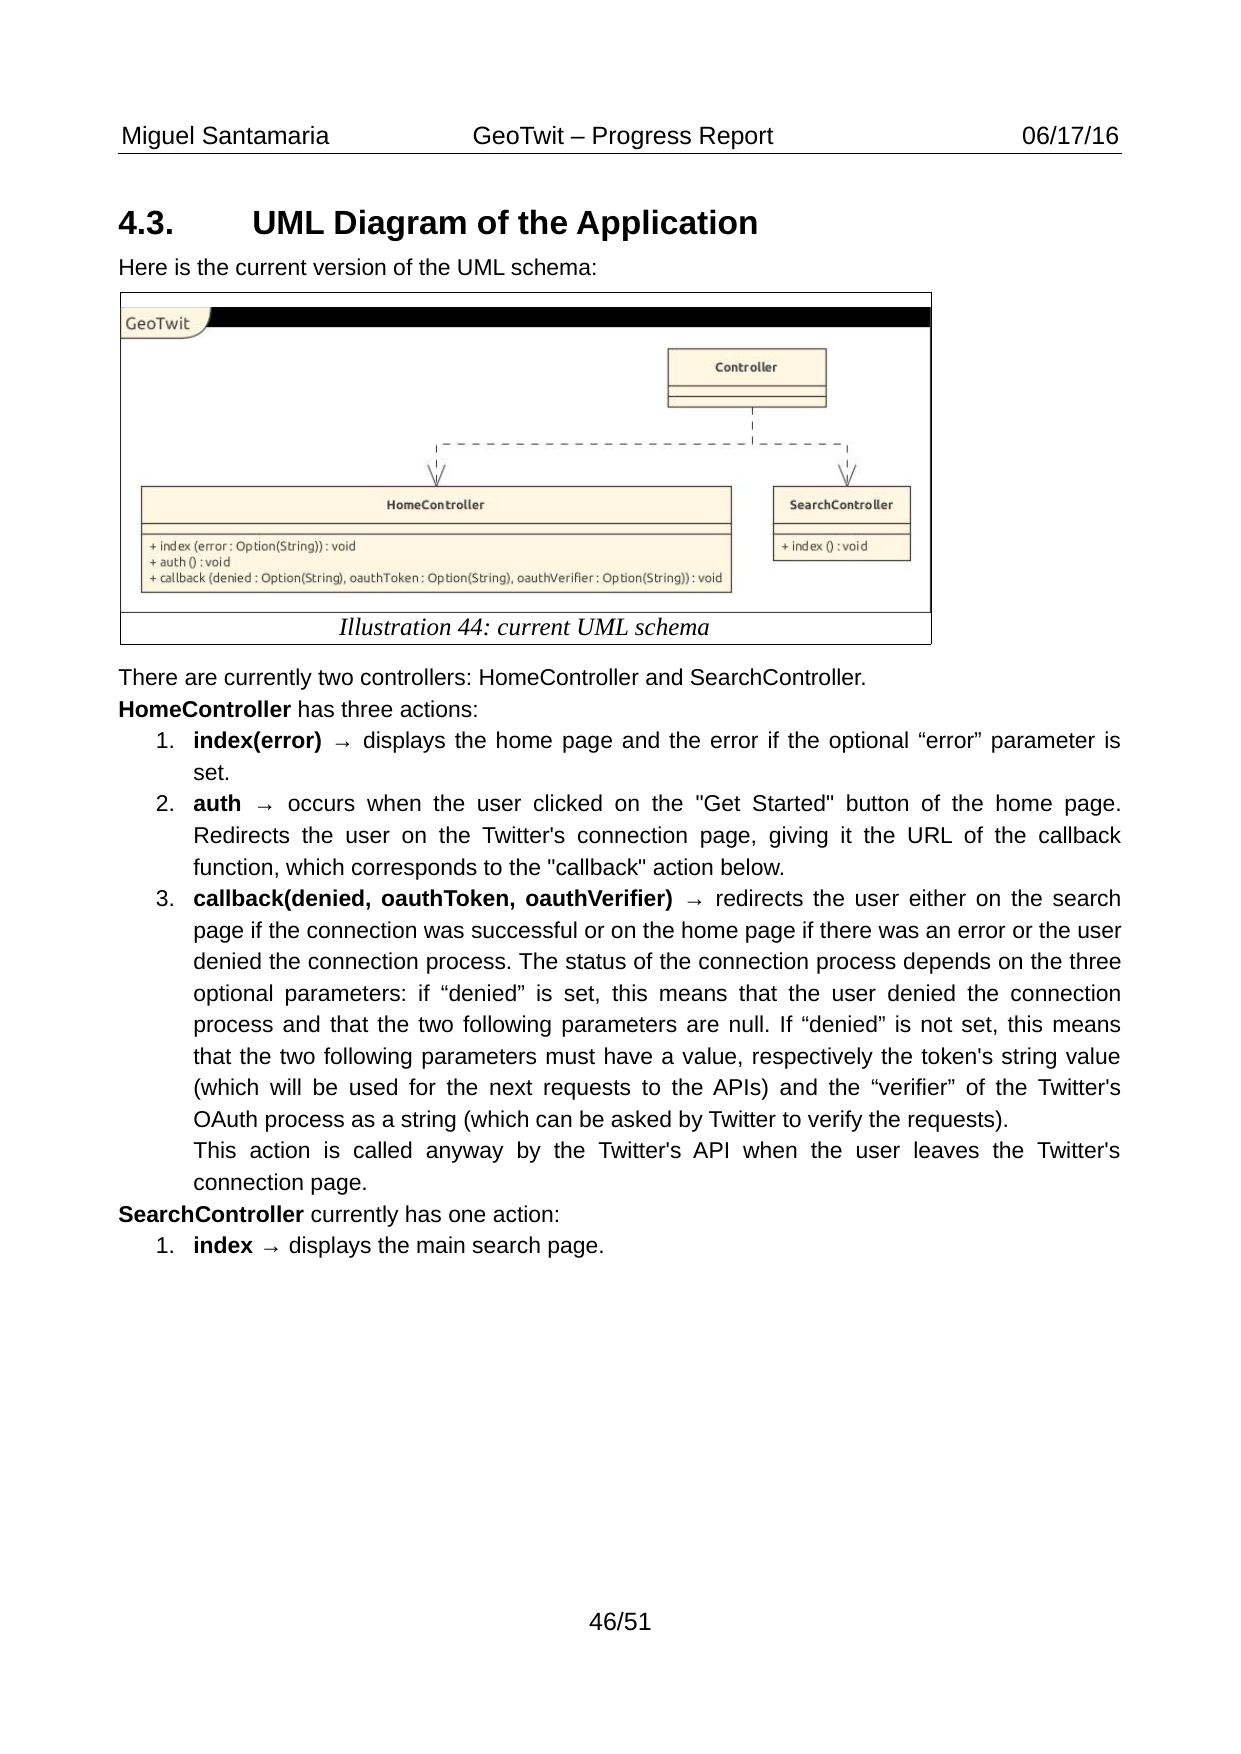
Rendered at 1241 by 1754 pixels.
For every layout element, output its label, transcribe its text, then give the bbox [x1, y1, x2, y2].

list auth → occurs when the user clicked on the "Get Started" button of the home page. Redirects the user on the Twitter's connection page, giving it the URL of the callback function, which corresponds to the "callback" action below. [156, 790, 1122, 880]
list index(error) → displays the home page and the error if the optional “error” parameter is set. [156, 727, 1122, 785]
text There are currently two controllers: HomeController and SearchController. [118, 286, 1122, 690]
list index → displays the main search page. [156, 1232, 1122, 1258]
picture [120, 307, 931, 613]
text SearchController currently has one action: [118, 1201, 1122, 1227]
subtitle UML Diagram of the Application [118, 203, 1122, 242]
text Illustration 44: current UML schema [123, 613, 928, 641]
text Here is the current version of the UML schema: [118, 254, 1122, 281]
text HomeController has three actions: [118, 696, 1122, 722]
list This action is called anyway by the Twitter's API when the user leaves the Twitter's connection page. [156, 1137, 1122, 1195]
text [121, 613, 931, 644]
list callback(denied, oauthToken, oauthVerifier) → redirects the user either on the search page if the connection was successful or on the home page if there was an error or the user denied the connection process. The status of the connection process depends on the three optional parameters: if “denied” is set, this means that the user denied the connection process and that the two following parameters are null. If “denied” is not set, this means that the two following parameters must have a value, respectively the token's string value (which will be used for the next requests to the APIs) and the “verifier” of the Twitter's OAuth process as a string (which can be asked by Twitter to verify the requests). [156, 885, 1122, 1132]
text [121, 293, 931, 307]
